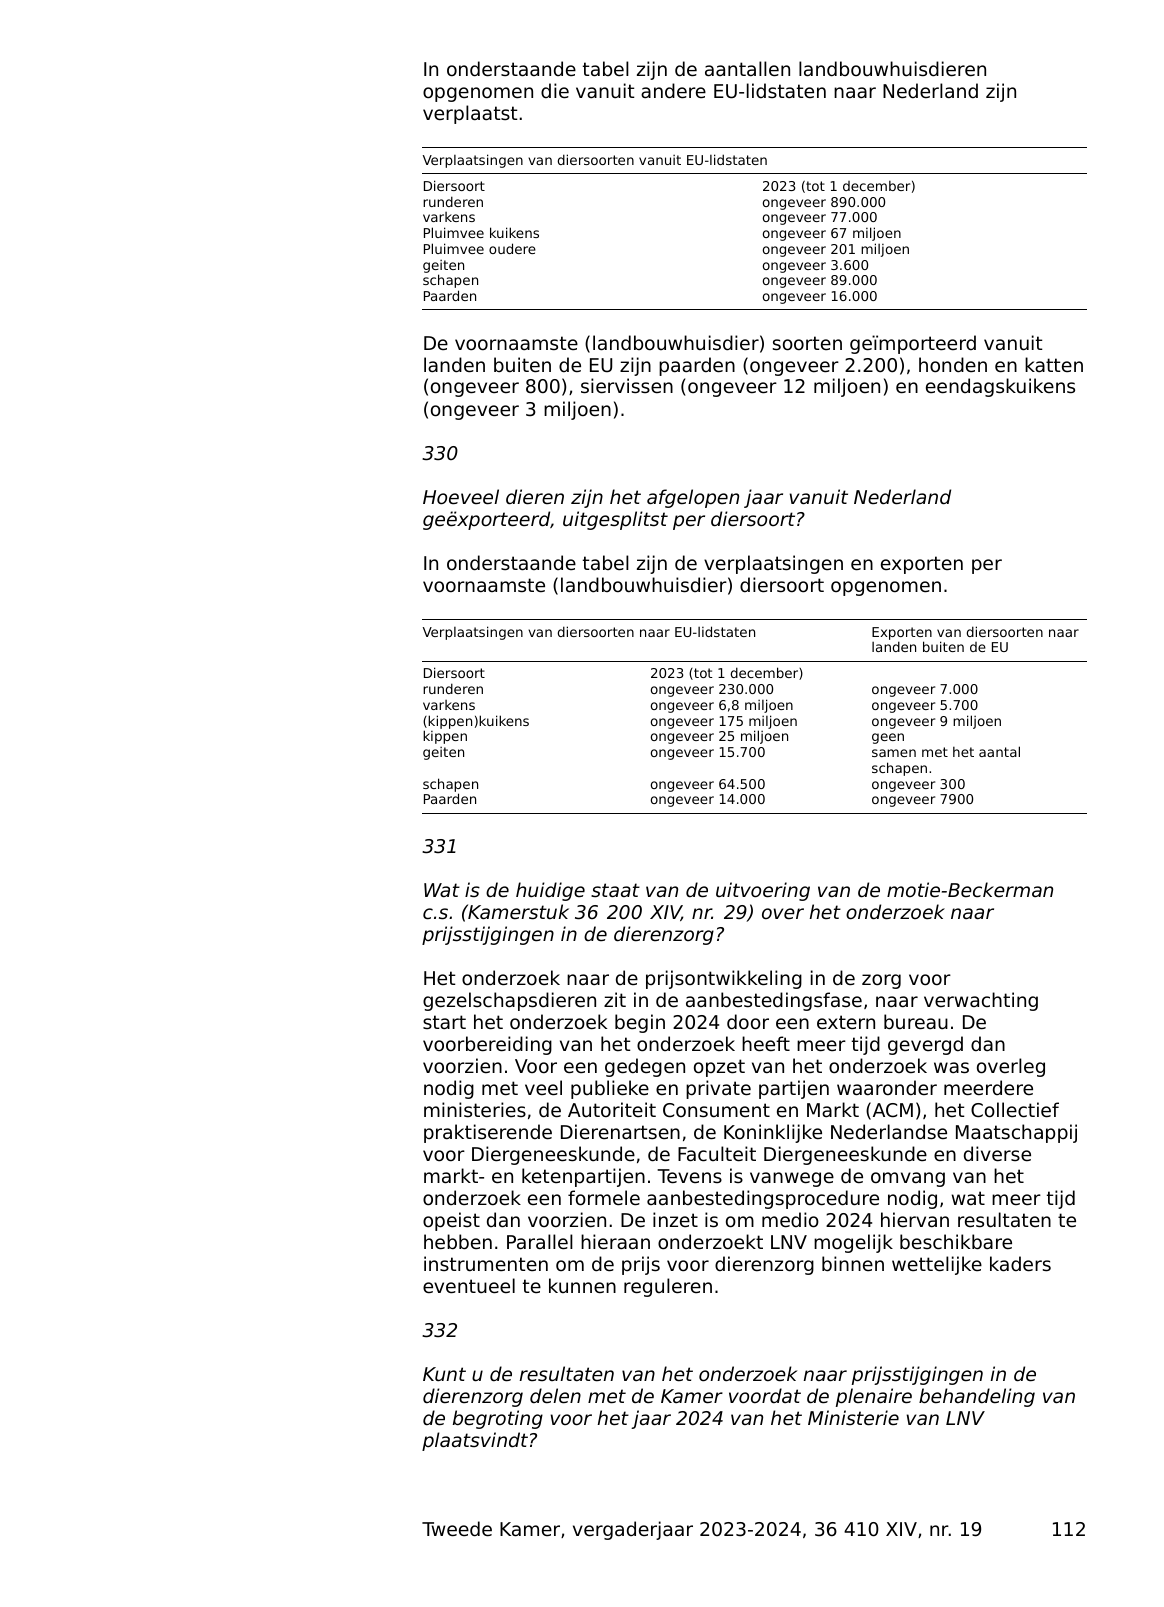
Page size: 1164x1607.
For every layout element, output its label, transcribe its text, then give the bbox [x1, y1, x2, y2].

table_cell ongeveer 890.000 [756, 195, 1087, 210]
text Wat is de huidige staat van de uitvoering van de motie-Beckerman c.s. (Kamerstuk 36 200 XIV, nr. 29) over het onderzoek naar prijsstijgingen in de dierenzorg? [422, 880, 1087, 946]
table_cell ongeveer 14.000 [644, 792, 865, 813]
text Het onderzoek naar de prijsontwikkeling in de zorg voor gezelschapsdieren zit in de aanbestedingsfase, naar verwachting start het onderzoek begin 2024 door een extern bureau. De voorbereiding van het onderzoek heeft meer tijd gevergd dan voorzien. Voor een gedegen opzet van het onderzoek was overleg nodig met veel publieke en private partijen waaronder meerdere ministeries, de Autoriteit Consument en Markt (ACM), het Collectief praktiserende Dierenartsen, de Koninklijke Nederlandse Maatschappij voor Diergeneeskunde, de Faculteit Diergeneeskunde en diverse markt- en ketenpartijen. Tevens is vanwege de omvang van het onderzoek een formele aanbestedingsprocedure nodig, wat meer tijd opeist dan voorzien. De inzet is om medio 2024 hiervan resultaten te hebben. Parallel hieraan onderzoekt LNV mogelijk beschikbare instrumenten om de prijs voor dierenzorg binnen wettelijke kaders eventueel te kunnen reguleren. [422, 968, 1087, 1298]
table_cell ongeveer 300 [865, 776, 1087, 792]
text De voornaamste (landbouwhuisdier) soorten geïmporteerd vanuit landen buiten de EU zijn paarden (ongeveer 2.200), honden en katten (ongeveer 800), siervissen (ongeveer 12 miljoen) en eendagskuikens (ongeveer 3 miljoen). [422, 332, 1087, 420]
table_cell schapen [422, 273, 756, 289]
table_cell 2023 (tot 1 december) [644, 662, 865, 682]
table_cell runderen [422, 682, 644, 698]
table_cell ongeveer 3.600 [756, 258, 1087, 273]
table_cell ongeveer 5.700 [865, 698, 1087, 713]
table_cell ongeveer 89.000 [756, 273, 1087, 289]
subtitle 332 [422, 1320, 1087, 1342]
table_header Verplaatsingen van diersoorten vanuit EU-lidstaten [422, 148, 1087, 173]
table_cell ongeveer 175 miljoen [644, 714, 865, 729]
table_header Exporten van diersoorten naar landen buiten de EU [865, 620, 1087, 661]
table_cell geen [865, 729, 1087, 745]
table_cell ongeveer 16.000 [756, 289, 1087, 309]
table_cell ongeveer 64.500 [644, 776, 865, 792]
table_cell Paarden [422, 289, 756, 309]
text Kunt u de resultaten van het onderzoek naar prijsstijgingen in de dierenzorg delen met de Kamer voordat de plenaire behandeling van de begroting voor het jaar 2024 van het Ministerie van LNV plaatsvindt? [422, 1364, 1087, 1452]
table_cell ongeveer 230.000 [644, 682, 865, 698]
table_cell ongeveer 9 miljoen [865, 714, 1087, 729]
table_cell (kippen)kuikens [422, 714, 644, 729]
table_cell ongeveer 67 miljoen [756, 226, 1087, 242]
table_cell Diersoort [422, 662, 644, 682]
table_cell 2023 (tot 1 december) [756, 174, 1087, 194]
table_header Verplaatsingen van diersoorten naar EU-lidstaten [422, 620, 865, 661]
table_cell ongeveer 7.000 [865, 682, 1087, 698]
table_cell Pluimvee oudere [422, 242, 756, 257]
table_cell [865, 662, 1087, 682]
table_cell ongeveer 15.700 [644, 745, 865, 776]
table_cell ongeveer 7900 [865, 792, 1087, 813]
subtitle 331 [422, 836, 1087, 858]
table_cell Paarden [422, 792, 644, 813]
table_cell ongeveer 25 miljoen [644, 729, 865, 745]
table_cell ongeveer 201 miljoen [756, 242, 1087, 257]
text Hoeveel dieren zijn het afgelopen jaar vanuit Nederland geëxporteerd, uitgesplitst per diersoort? [422, 487, 1087, 531]
subtitle 330 [422, 443, 1087, 464]
table_cell Diersoort [422, 174, 756, 194]
table_cell kippen [422, 729, 644, 745]
table_cell Pluimvee kuikens [422, 226, 756, 242]
table_cell varkens [422, 698, 644, 713]
table_cell runderen [422, 195, 756, 210]
text In onderstaande tabel zijn de verplaatsingen en exporten per voornaamste (landbouwhuisdier) diersoort opgenomen. [422, 553, 1087, 597]
table_cell samen met het aantal schapen. [865, 745, 1087, 776]
text In onderstaande tabel zijn de aantallen landbouwhuisdieren opgenomen die vanuit andere EU-lidstaten naar Nederland zijn verplaatst. [422, 59, 1087, 125]
table_cell geiten [422, 745, 644, 776]
table_cell ongeveer 6,8 miljoen [644, 698, 865, 713]
table_cell varkens [422, 210, 756, 226]
table_cell ongeveer 77.000 [756, 210, 1087, 226]
table_cell geiten [422, 258, 756, 273]
table_cell schapen [422, 776, 644, 792]
